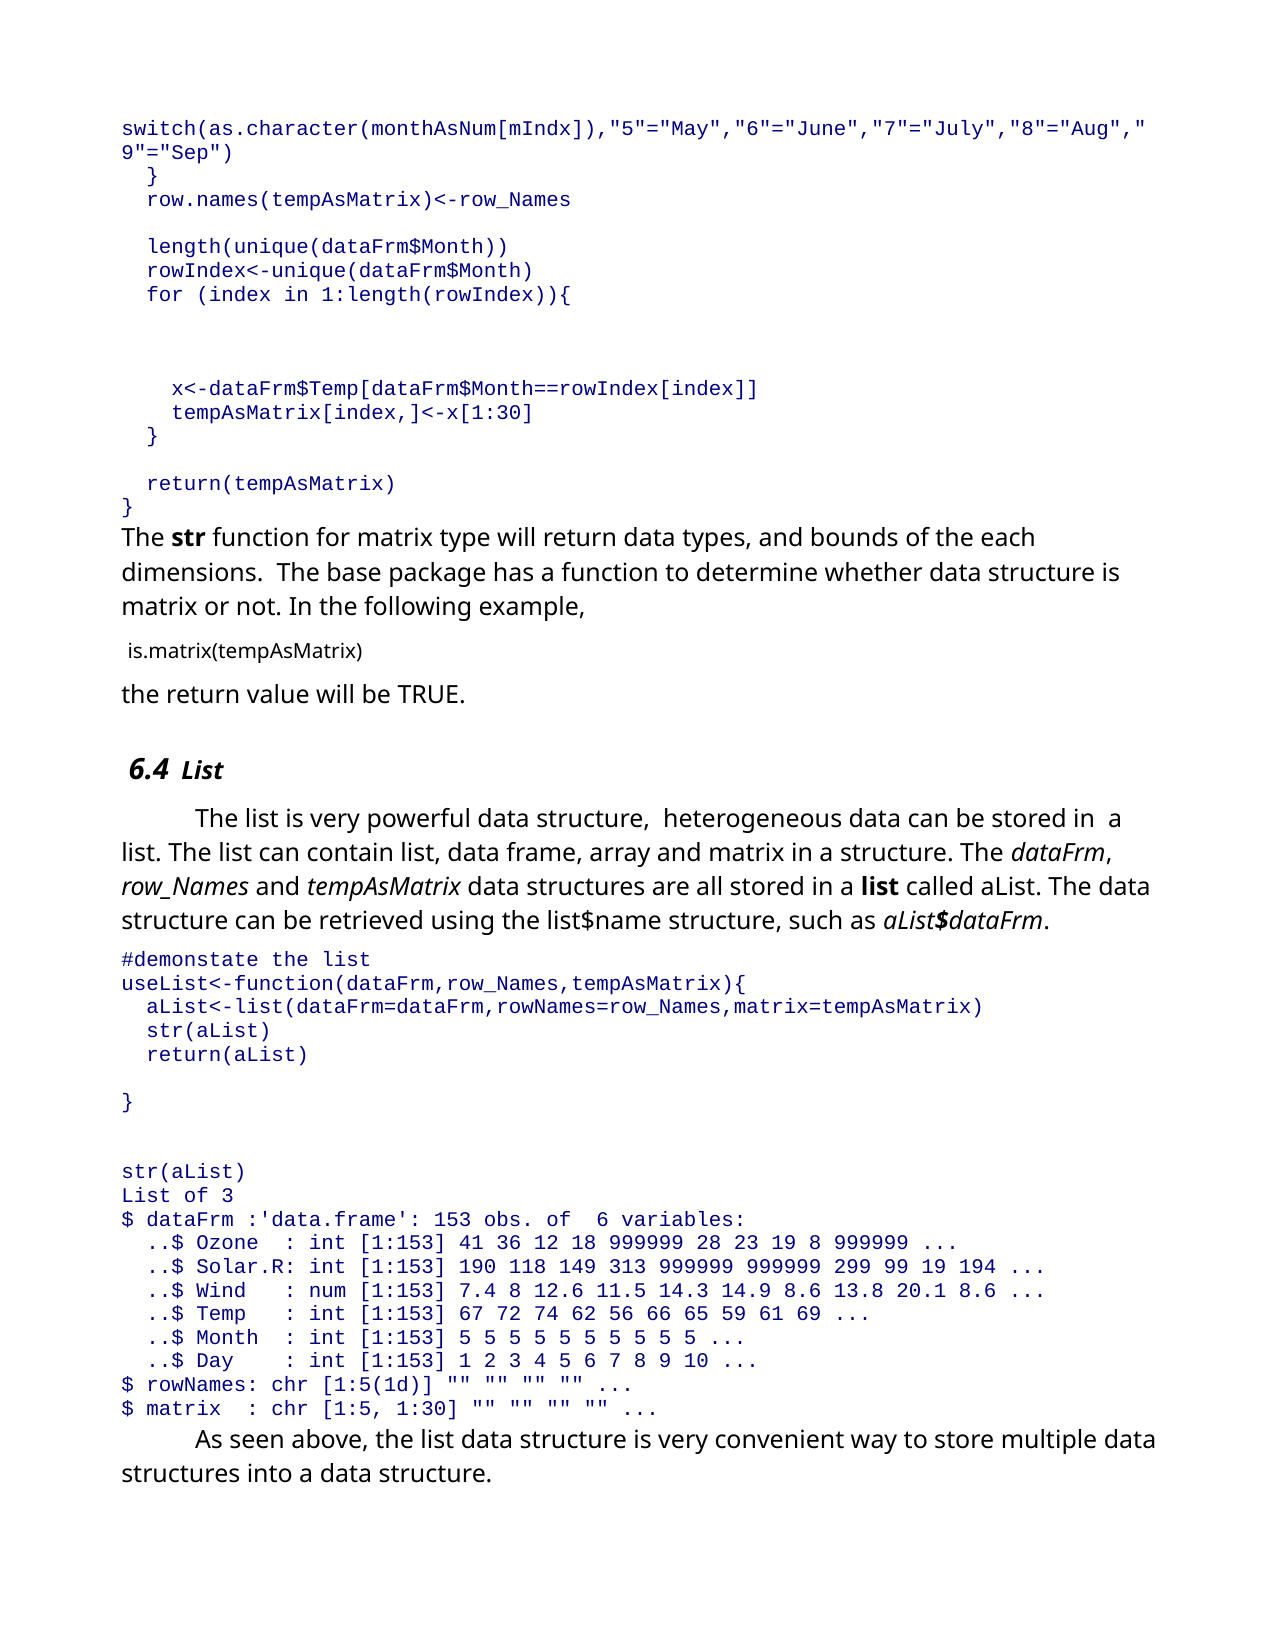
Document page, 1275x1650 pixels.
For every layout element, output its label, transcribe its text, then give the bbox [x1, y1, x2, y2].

text As seen above, the list data structure is very convenient way to store multiple data structures into a data structure. [121, 1421, 1158, 1489]
text switch(as.character(monthAsNum[mIndx]),"5"="May","6"="June","7"="July","8"="Aug","9"="Sep") [121, 118, 1158, 165]
text aList<-list(dataFrm=dataFrm,rowNames=row_Names,matrix=tempAsMatrix) [121, 997, 1158, 1020]
text The str function for matrix type will return data types, and bounds of the each dimensions. The base package has a function to determine whether data structure is matrix or not. In the following example, [121, 520, 1158, 622]
text } [121, 496, 1158, 520]
text List of 3 [121, 1185, 1158, 1209]
text The list is very powerful data structure, heterogeneous data can be stored in a list. The list can contain list, data frame, array and matrix in a structure. The dataFrm, row_Names and tempAsMatrix data structures are all stored in a list called aList. The data structure can be retrieved using the list$name structure, such as aList$dataFrm. [121, 801, 1158, 937]
text } [121, 165, 1158, 189]
text } [121, 426, 1158, 449]
text x<-dataFrm$Temp[dataFrm$Month==rowIndex[index]] [121, 378, 1158, 402]
text ..$ Day : int [1:153] 1 2 3 4 5 6 7 8 9 10 ... [121, 1351, 1158, 1374]
subtitle List [121, 748, 1158, 788]
text ..$ Wind : num [1:153] 7.4 8 12.6 11.5 14.3 14.9 8.6 13.8 20.1 8.6 ... [121, 1279, 1158, 1303]
text the return value will be TRUE. [121, 677, 1158, 711]
text tempAsMatrix[index,]<-x[1:30] [121, 402, 1158, 426]
text for (index in 1:length(rowIndex)){ [121, 284, 1158, 307]
text is.matrix(tempAsMatrix) [121, 635, 1158, 664]
text length(unique(dataFrm$Month)) [121, 236, 1158, 260]
text $ rowNames: chr [1:5(1d)] "" "" "" "" ... [121, 1374, 1158, 1398]
text useList<-function(dataFrm,row_Names,tempAsMatrix){ [121, 973, 1158, 997]
text return(tempAsMatrix) [121, 473, 1158, 496]
text ..$ Month : int [1:153] 5 5 5 5 5 5 5 5 5 5 ... [121, 1327, 1158, 1351]
text ..$ Ozone : int [1:153] 41 36 12 18 999999 28 23 19 8 999999 ... [121, 1232, 1158, 1256]
text } [121, 1091, 1158, 1115]
text rowIndex<-unique(dataFrm$Month) [121, 260, 1158, 284]
text #demonstate the list [121, 949, 1158, 973]
text str(aList) [121, 1020, 1158, 1044]
text ..$ Temp : int [1:153] 67 72 74 62 56 66 65 59 61 69 ... [121, 1303, 1158, 1327]
text return(aList) [121, 1044, 1158, 1067]
text $ dataFrm :'data.frame': 153 obs. of 6 variables: [121, 1209, 1158, 1232]
text str(aList) [121, 1161, 1158, 1185]
text row.names(tempAsMatrix)<-row_Names [121, 189, 1158, 213]
text ..$ Solar.R: int [1:153] 190 118 149 313 999999 999999 299 99 19 194 ... [121, 1256, 1158, 1279]
text $ matrix : chr [1:5, 1:30] "" "" "" "" ... [121, 1398, 1158, 1421]
